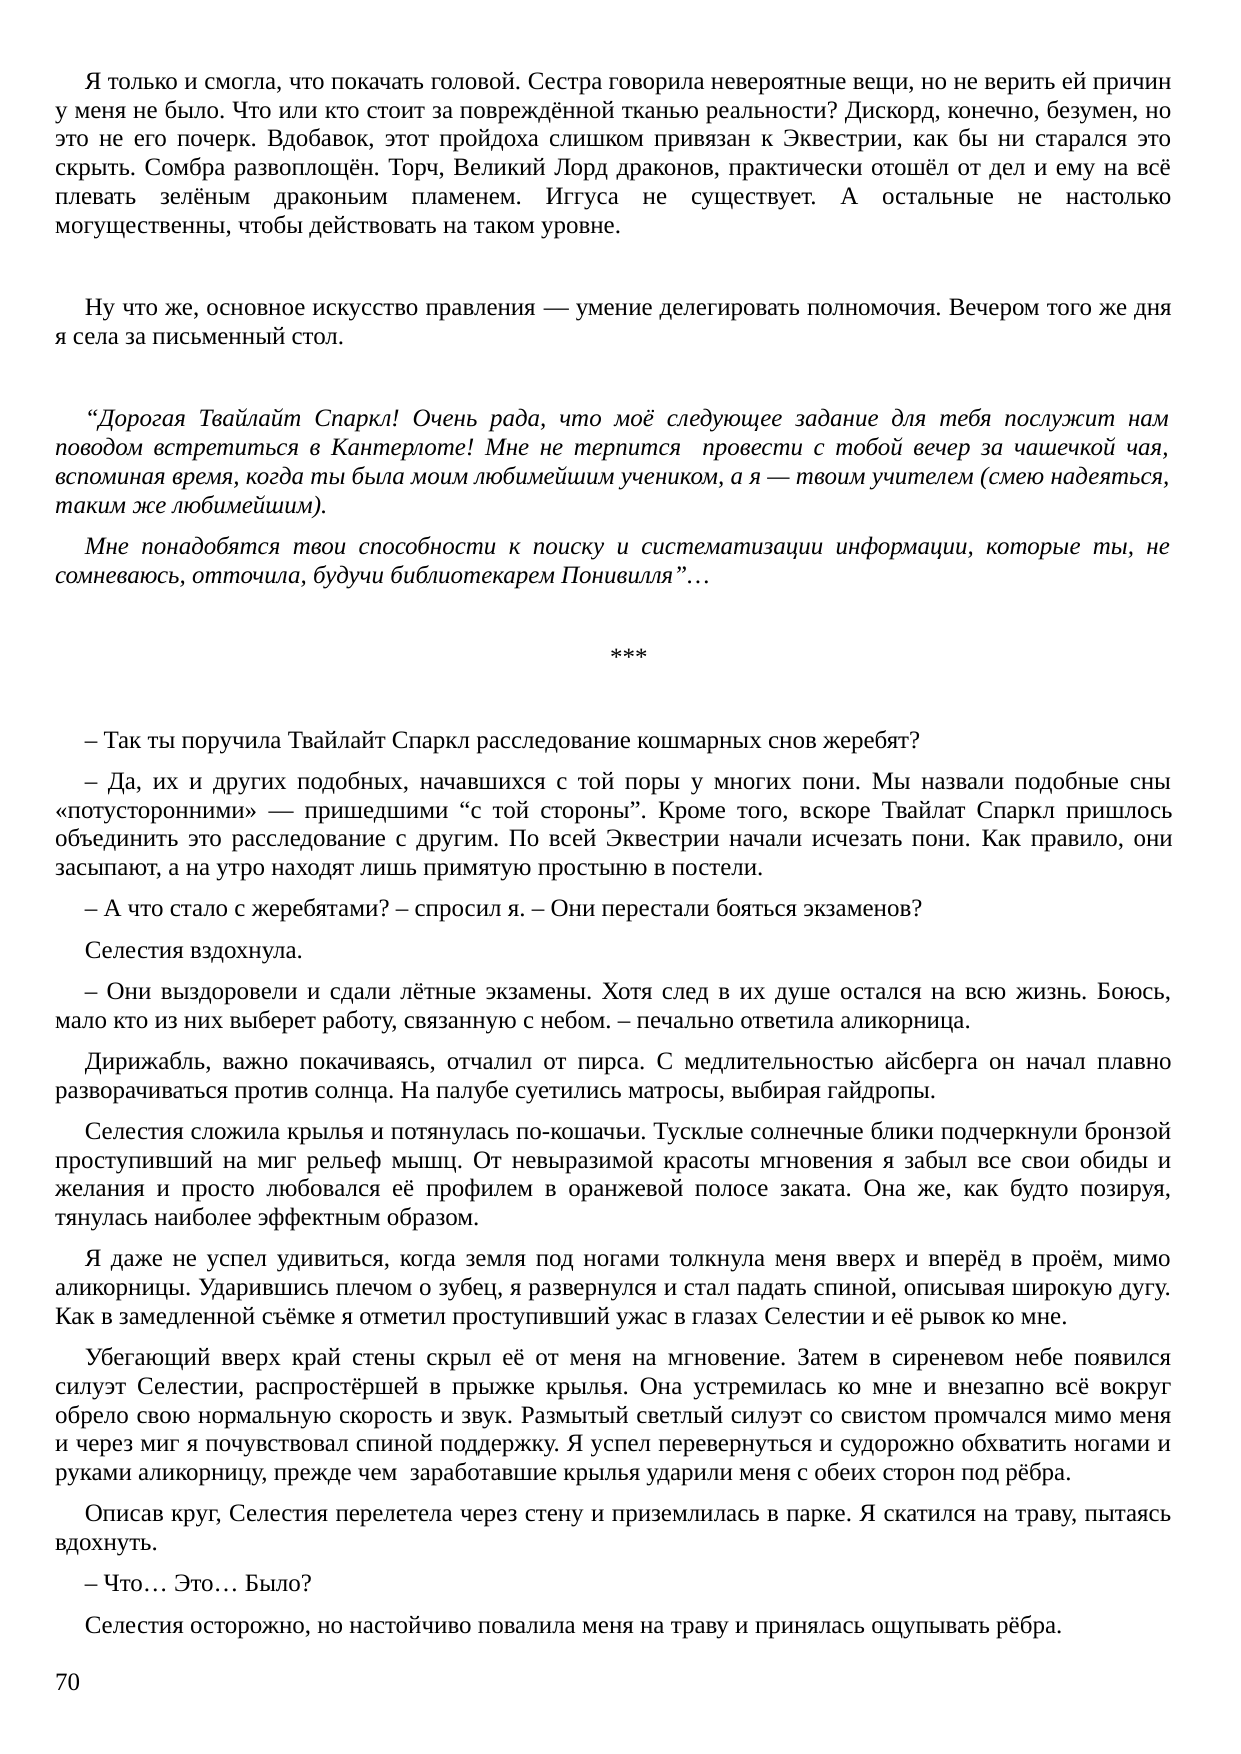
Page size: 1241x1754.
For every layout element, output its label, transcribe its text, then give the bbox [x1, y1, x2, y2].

text Я даже не успел удивиться, когда земля под ногами толкнула меня вверх и вперёд в проём, мимо аликорницы. Ударившись плечом о зубец, я развернулся и стал падать спиной, описывая широкую дугу. Как в замедленной съёмке я отметил проступивший ужас в глазах Селестии и её рывок ко мне. [55, 1243, 1173, 1330]
text “Дорогая Твайлайт Спаркл! Очень рада, что моё следующее задание для тебя послужит нам поводом встретиться в Кантерлоте! Мне не терпится провести с тобой вечер за чашечкой чая, вспоминая время, когда ты была моим любимейшим учеником, а я — твоим учителем (смею надеяться, таким же любимейшим). [55, 403, 1173, 518]
text – Что… Это… Было? [55, 1568, 1173, 1597]
text Дирижабль, важно покачиваясь, отчалил от пирса. С медлительностью айсберга он начал плавно разворачиваться против солнца. На палубе суетились матросы, выбирая гайдропы. [55, 1046, 1173, 1103]
text – А что стало с жеребятами? – спросил я. – Они перестали бояться экзаменов? [55, 893, 1173, 922]
text Селестия осторожно, но настойчиво повалила меня на траву и принялась ощупывать рёбра. [55, 1610, 1173, 1638]
text – Да, их и других подобных, начавшихся с той поры у многих пони. Мы назвали подобные сны «потусторонними» — пришедшими “с той стороны”. Кроме того, вскоре Твайлат Спаркл пришлось объединить это расследование с другим. По всей Эквестрии начали исчезать пони. Как правило, они засыпают, а на утро находят лишь примятую простыню в постели. [55, 766, 1173, 881]
text *** [55, 642, 1173, 671]
text – Они выздоровели и сдали лётные экзамены. Хотя след в их душе остался на всю жизнь. Боюсь, мало кто из них выберет работу, связанную с небом. – печально ответила аликорница. [55, 976, 1173, 1033]
text Селестия сложила крылья и потянулась по-кошачьи. Тусклые солнечные блики подчеркнули бронзой проступивший на миг рельеф мышц. От невыразимой красоты мгновения я забыл все свои обиды и желания и просто любовался её профилем в оранжевой полосе заката. Она же, как будто позируя, тянулась наиболее эффектным образом. [55, 1116, 1173, 1231]
text Ну что же, основное искусство правления — умение делегировать полномочия. Вечером того же дня я села за письменный стол. [55, 292, 1173, 350]
text – Так ты поручила Твайлайт Спаркл расследование кошмарных снов жеребят? [55, 725, 1173, 753]
text Убегающий вверх край стены скрыл её от меня на мгновение. Затем в сиреневом небе появился силуэт Селестии, распростёршей в прыжке крылья. Она устремилась ко мне и внезапно всё вокруг обрело свою нормальную скорость и звук. Размытый светлый силуэт со свистом промчался мимо меня и через миг я почувствовал спиной поддержку. Я успел перевернуться и судорожно обхватить ногами и руками аликорницу, прежде чем заработавшие крылья ударили меня с обеих сторон под рёбра. [55, 1342, 1173, 1486]
text Описав круг, Селестия перелетела через стену и приземлилась в парке. Я скатился на траву, пытаясь вдохнуть. [55, 1498, 1173, 1556]
text Мне понадобятся твои способности к поиску и систематизации информации, которые ты, не сомневаюсь, отточила, будучи библиотекарем Понивилля”… [55, 531, 1173, 588]
text Я только и смогла, что покачать головой. Сестра говорила невероятные вещи, но не верить ей причин у меня не было. Что или кто стоит за повреждённой тканью реальности? Дискорд, конечно, безумен, но это не его почерк. Вдобавок, этот пройдоха слишком привязан к Эквестрии, как бы ни старался это скрыть. Сомбра развоплощён. Торч, Великий Лорд драконов, практически отошёл от дел и ему на всё плевать зелёным драконьим пламенем. Иггуса не существует. А остальные не настолько могущественны, чтобы действовать на таком уровне. [55, 66, 1173, 238]
text Селестия вздохнула. [55, 935, 1173, 963]
